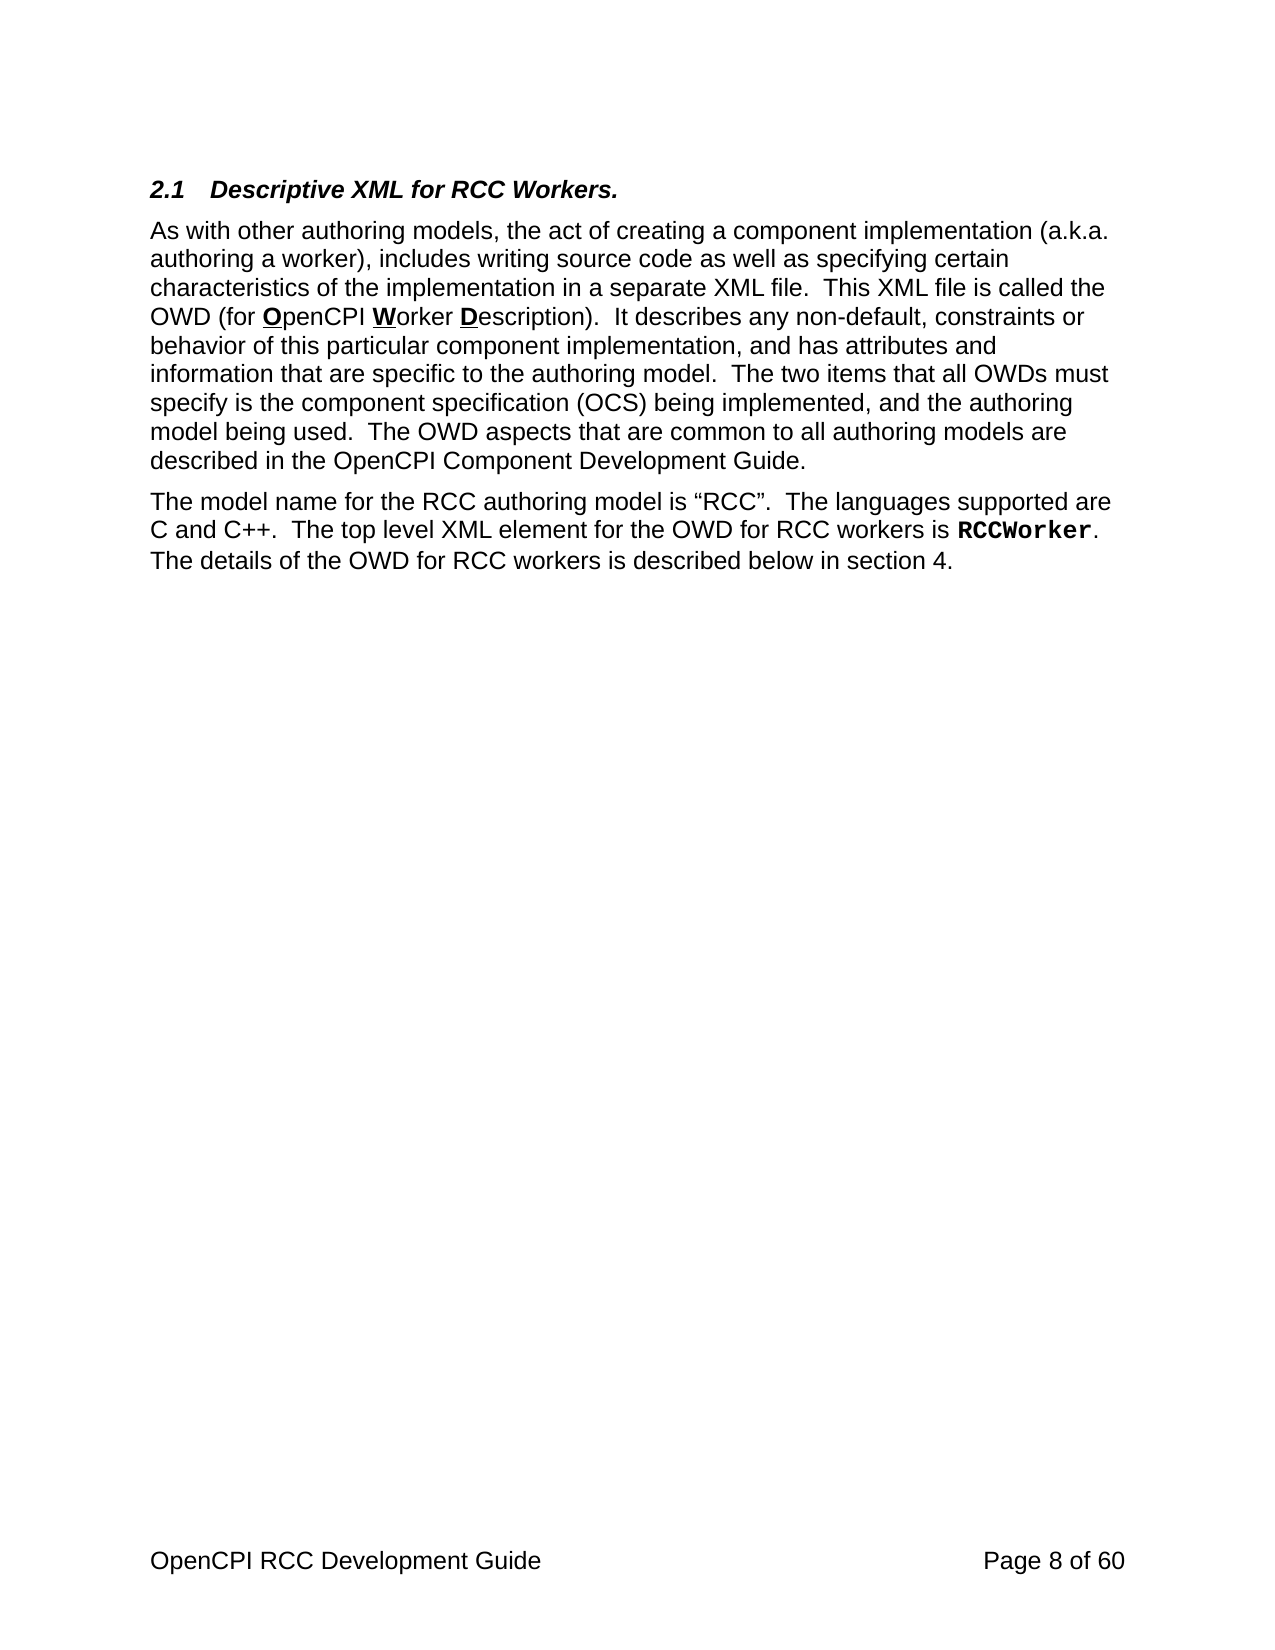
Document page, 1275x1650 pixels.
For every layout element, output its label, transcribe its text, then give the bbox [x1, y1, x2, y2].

text As with other authoring models, the act of creating a component implementation (a.k.a. authoring a worker), includes writing source code as well as specifying certain characteristics of the implementation in a separate XML file. This XML file is called the OWD (for OpenCPI Worker Description). It describes any non-default, constraints or behavior of this particular component implementation, and has attributes and information that are specific to the authoring model. The two items that all OWDs must specify is the component specification (OCS) being implemented, and the authoring model being used. The OWD aspects that are common to all authoring models are described in the OpenCPI Component Development Guide. [150, 216, 1125, 474]
subtitle Descriptive XML for RCC Workers. [150, 175, 1125, 204]
text The model name for the RCC authoring model is “RCC”. The languages supported are C and C++. The top level XML element for the OWD for RCC workers is RCCWorker. The details of the OWD for RCC workers is described below in section 4. [150, 486, 1125, 575]
